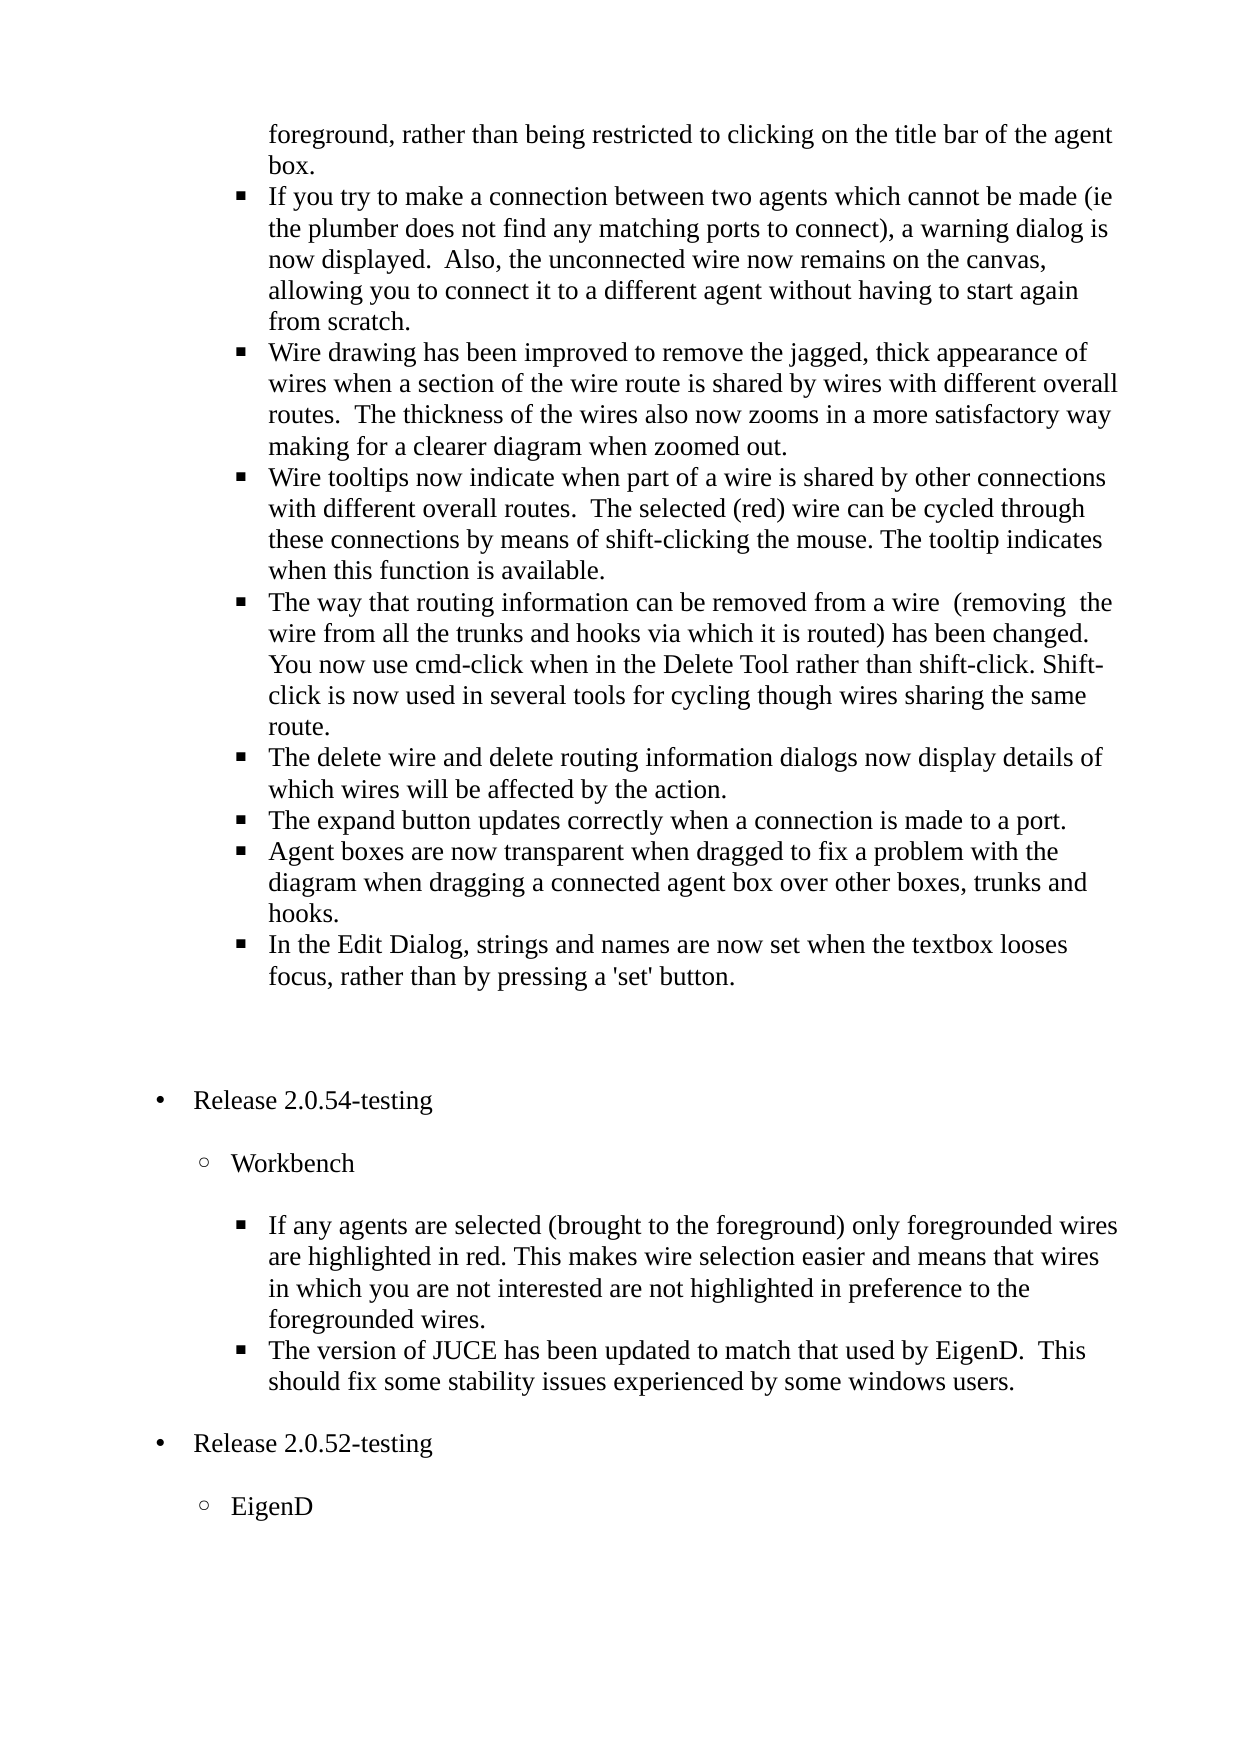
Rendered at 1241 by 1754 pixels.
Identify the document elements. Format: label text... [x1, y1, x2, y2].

list The version of JUCE has been updated to match that used by EigenD. This should fix some stability issues experienced by some windows users. [231, 1334, 1122, 1396]
list The delete wire and delete routing information dialogs now display details of which wires will be affected by the action. [231, 741, 1122, 804]
list If any agents are selected (brought to the foreground) only foregrounded wires are highlighted in red. This makes wire selection easier and means that wires in which you are not interested are not highlighted in preference to the foregrounded wires. [231, 1209, 1122, 1334]
list Release 2.0.54-testing [156, 1084, 1122, 1116]
list Wire drawing has been improved to remove the jagged, thick appearance of wires when a section of the wire route is shared by wires with different overall routes. The thickness of the wires also now zooms in a more satisfactory way making for a clearer diagram when zoomed out. [231, 336, 1122, 461]
list In the Edit Dialog, strings and names are now set when the textbox looses focus, rather than by pressing a 'set' button. [231, 929, 1122, 991]
list Release 2.0.52-testing [156, 1427, 1122, 1459]
list Wire tooltips now indicate when part of a wire is shared by other connections with different overall routes. The selected (red) wire can be cycled through these connections by means of shift-clicking the mouse. The tooltip indicates when this function is available. [231, 461, 1122, 586]
list foreground, rather than being restricted to clicking on the title bar of the agent box. [231, 118, 1122, 180]
list The expand button updates correctly when a connection is made to a port. [231, 804, 1122, 835]
list Workbench [193, 1147, 1122, 1178]
list Agent boxes are now transparent when dragged to fix a problem with the diagram when dragging a connected agent box over other boxes, trunks and hooks. [231, 835, 1122, 929]
list EigenD [193, 1490, 1122, 1521]
list If you try to make a connection between two agents which cannot be made (ie the plumber does not find any matching ports to connect), a warning dialog is now displayed. Also, the unconnected wire now remains on the canvas, allowing you to connect it to a different agent without having to start again from scratch. [231, 180, 1122, 336]
list The way that routing information can be removed from a wire (removing the wire from all the trunks and hooks via which it is routed) has been changed. You now use cmd-click when in the Delete Tool rather than shift-click. Shift-click is now used in several tools for cycling though wires sharing the same route. [231, 586, 1122, 741]
